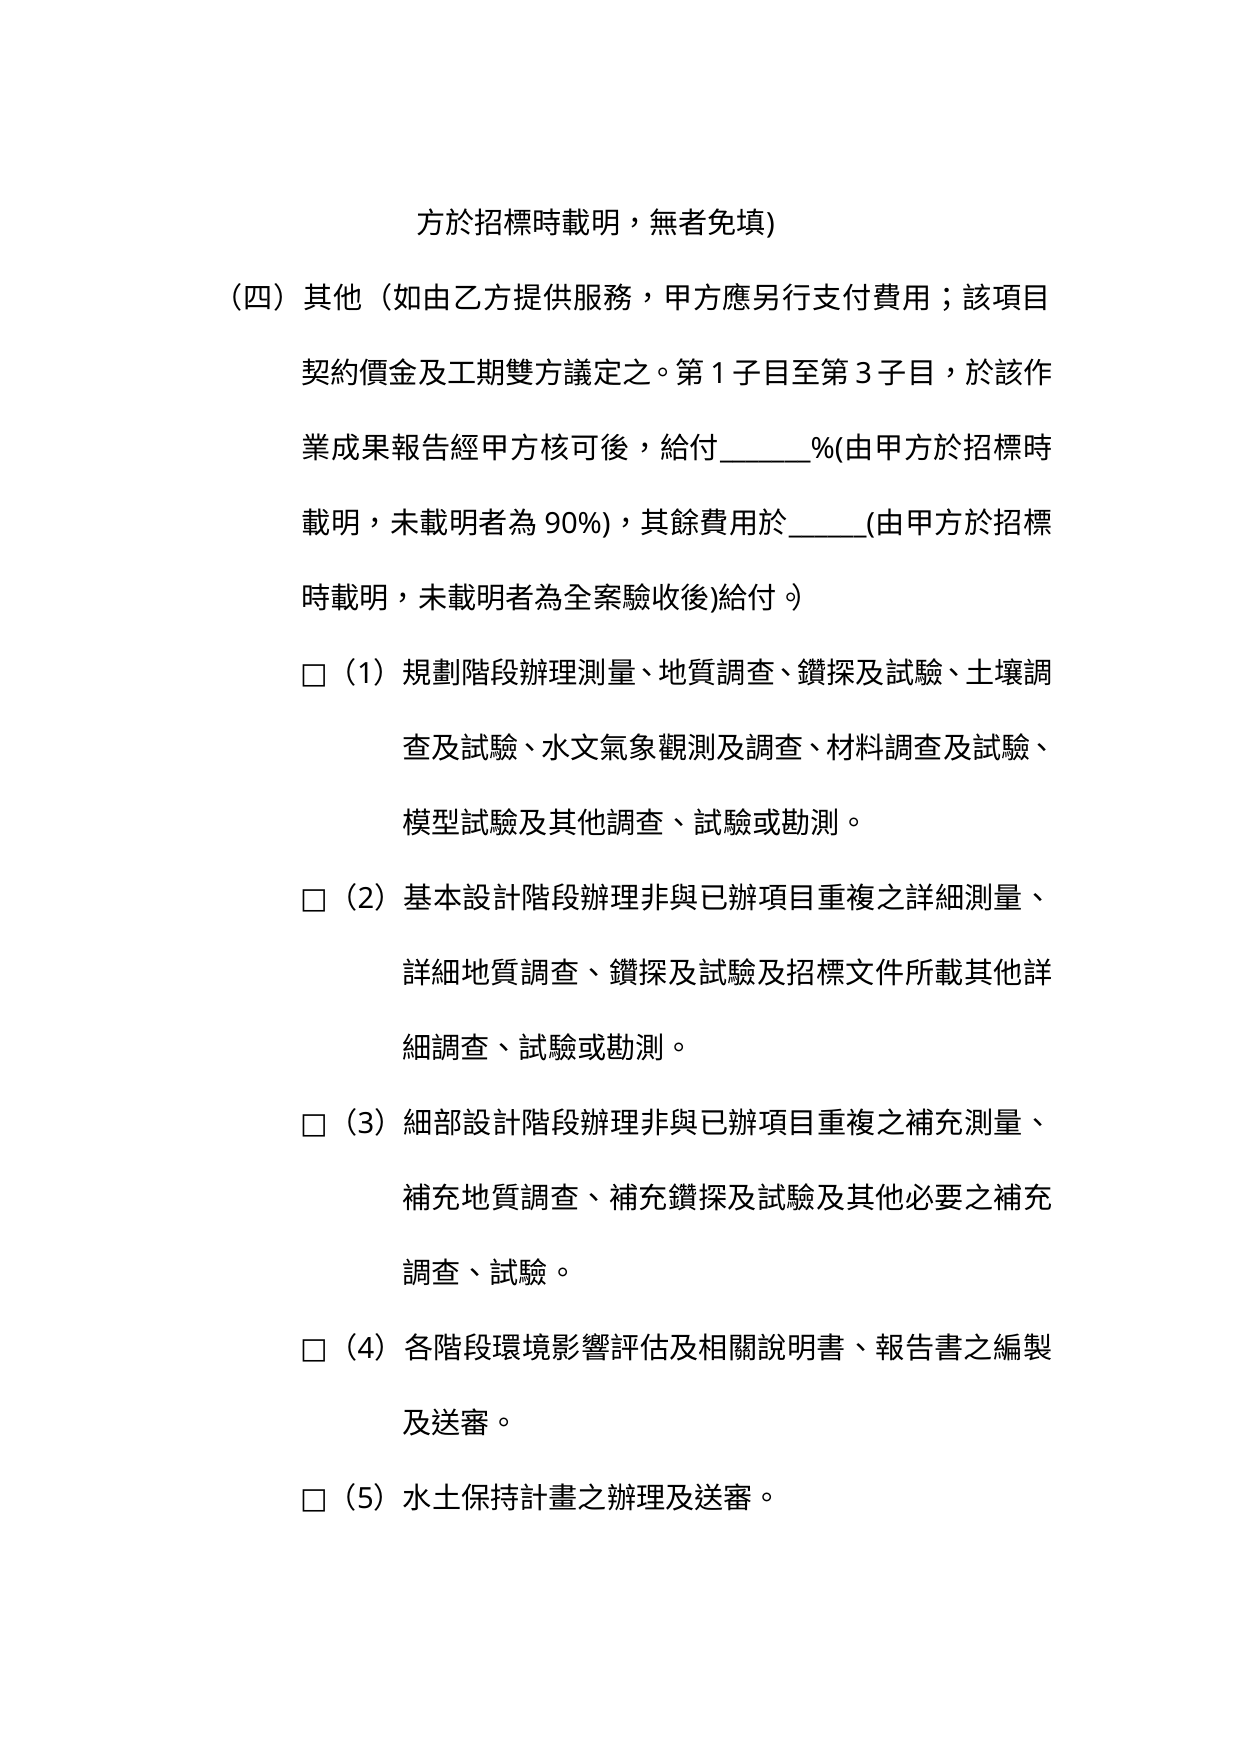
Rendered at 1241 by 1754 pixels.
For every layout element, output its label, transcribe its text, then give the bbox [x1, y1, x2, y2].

list 方於招標時載明，無者免填) [341, 183, 1053, 258]
text □（1）規劃階段辦理測量、地質調查、鑽探及試驗、土壤調查及試驗、水文氣象觀測及調查、材料調查及試驗、模型試驗及其他調查、試驗或勘測。 [300, 633, 1053, 858]
text □（5）水土保持計畫之辦理及送審。 [300, 1458, 1053, 1533]
text □（3）細部設計階段辦理非與已辦項目重複之補充測量、補充地質調查、補充鑽探及試驗及其他必要之補充調查、試驗。 [300, 1083, 1053, 1308]
text □（2）基本設計階段辦理非與已辦項目重複之詳細測量、詳細地質調查、鑽探及試驗及招標文件所載其他詳細調查、試驗或勘測。 [300, 858, 1053, 1083]
text □（4）各階段環境影響評估及相關說明書、報告書之編製及送審。 [300, 1308, 1053, 1458]
text （四）其他（如由乙方提供服務，甲方應另行支付費用；該項目契約價金及工期雙方議定之。第1子目至第3子目，於該作業成果報告經甲方核可後，給付_______%(由甲方於招標時載明，未載明者為90%)，其餘費用於______(由甲方於招標時載明，未載明者為全案驗收後)給付。） [214, 258, 1053, 633]
